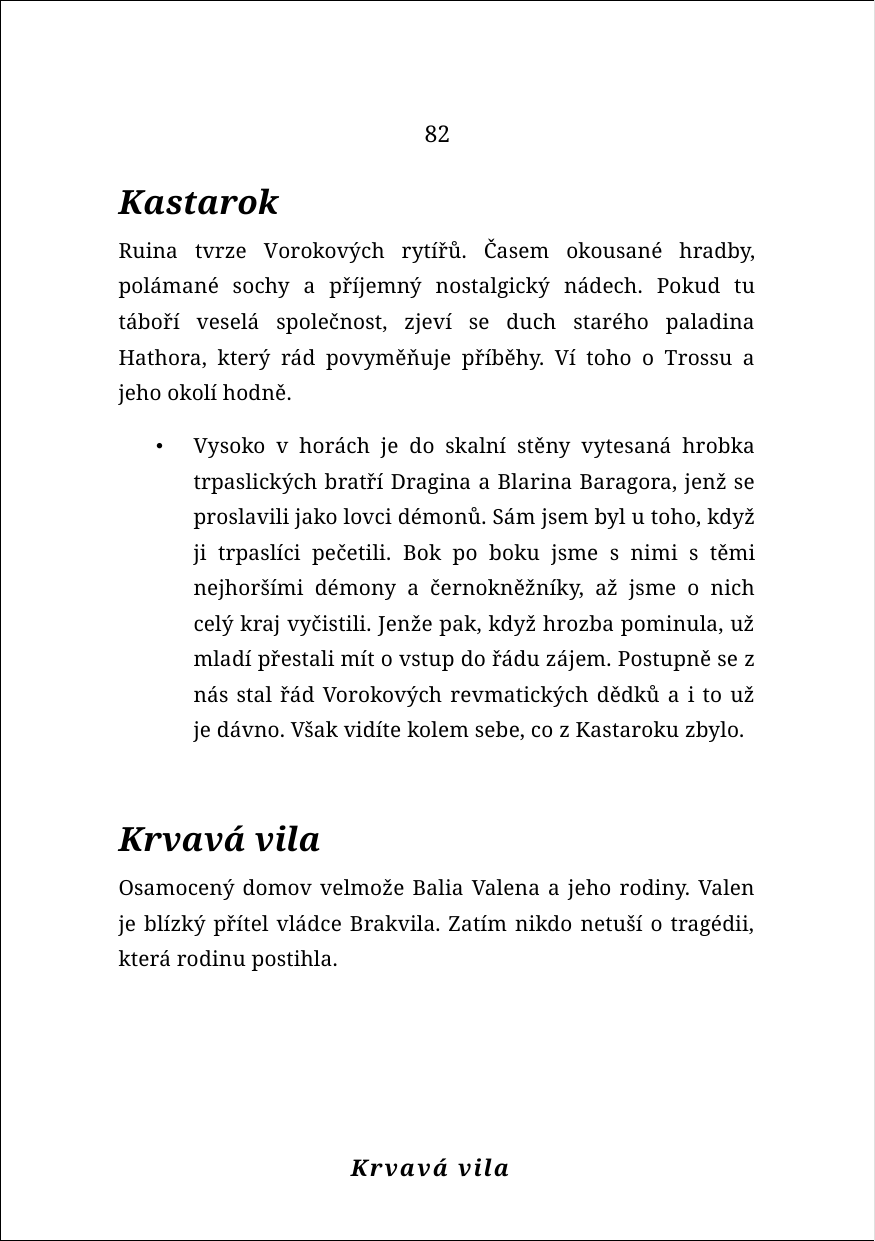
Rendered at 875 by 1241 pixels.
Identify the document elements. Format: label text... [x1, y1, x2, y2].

text Ruina tvrze Vorokových rytířů. Časem okousané hradby, polámané sochy a příjemný nostalgický nádech. Pokud tu táboří veselá společnost, zjeví se duch starého paladina Hathora, který rád povyměňuje příběhy. Ví toho o Trossu a jeho okolí hodně. [118, 236, 756, 407]
subtitle Kastarok [118, 179, 756, 224]
text Osamocený domov velmože Balia Valena a jeho rodiny. Valen je blízký přítel vládce Brakvila. Zatím nikdo netuší o tragédii, která rodinu postihla. [118, 873, 756, 973]
list Vysoko v horách je do skalní stěny vytesaná hrobka trpaslických bratří Dragina a Blarina Baragora, jenž se proslavili jako lovci démonů. Sám jsem byl u toho, když ji trpaslíci pečetili. Bok po boku jsme s nimi s těmi nejhoršími démony a černokněžníky, až jsme o nich celý kraj vyčistili. Jenže pak, když hrozba pominula, už mladí přestali mít o vstup do řádu zájem. Postupně se z nás stal řád Vorokových revmatických dědků a i to už je dávno. Však vidíte kolem sebe, co z Kastaroku zbylo. [156, 431, 756, 744]
subtitle Krvavá vila [118, 816, 756, 862]
